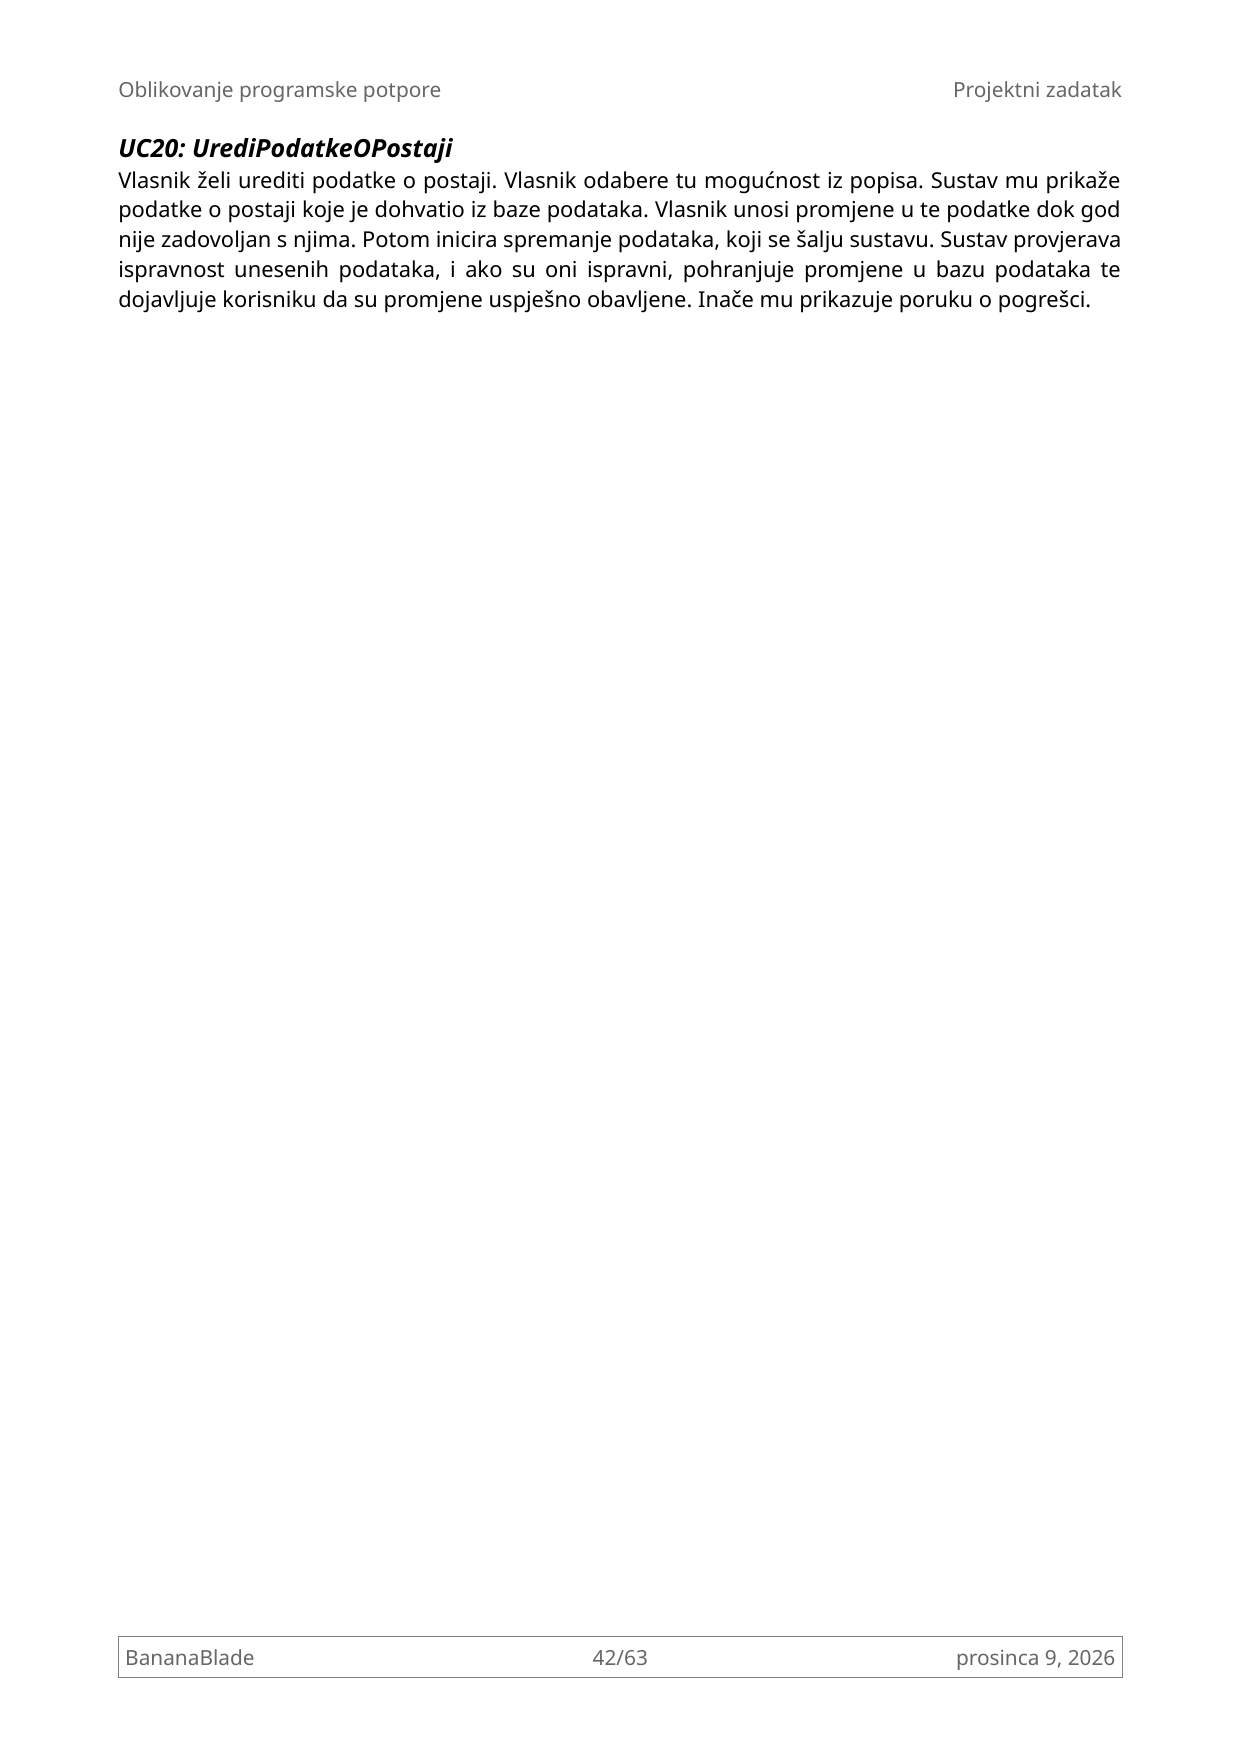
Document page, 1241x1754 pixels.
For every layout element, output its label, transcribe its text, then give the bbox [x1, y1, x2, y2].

subtitle UC20: UrediPodatkeOPostaji [118, 131, 1122, 165]
text Vlasnik želi urediti podatke o postaji. Vlasnik odabere tu mogućnost iz popisa. Sustav mu prikaže podatke o postaji koje je dohvatio iz baze podataka. Vlasnik unosi promjene u te podatke dok god nije zadovoljan s njima. Potom inicira spremanje podataka, koji se šalju sustavu. Sustav provjerava ispravnost unesenih podataka, i ako su oni ispravni, pohranjuje promjene u bazu podataka te dojavljuje korisniku da su promjene uspješno obavljene. Inače mu prikazuje poruku o pogrešci. [118, 165, 1122, 314]
